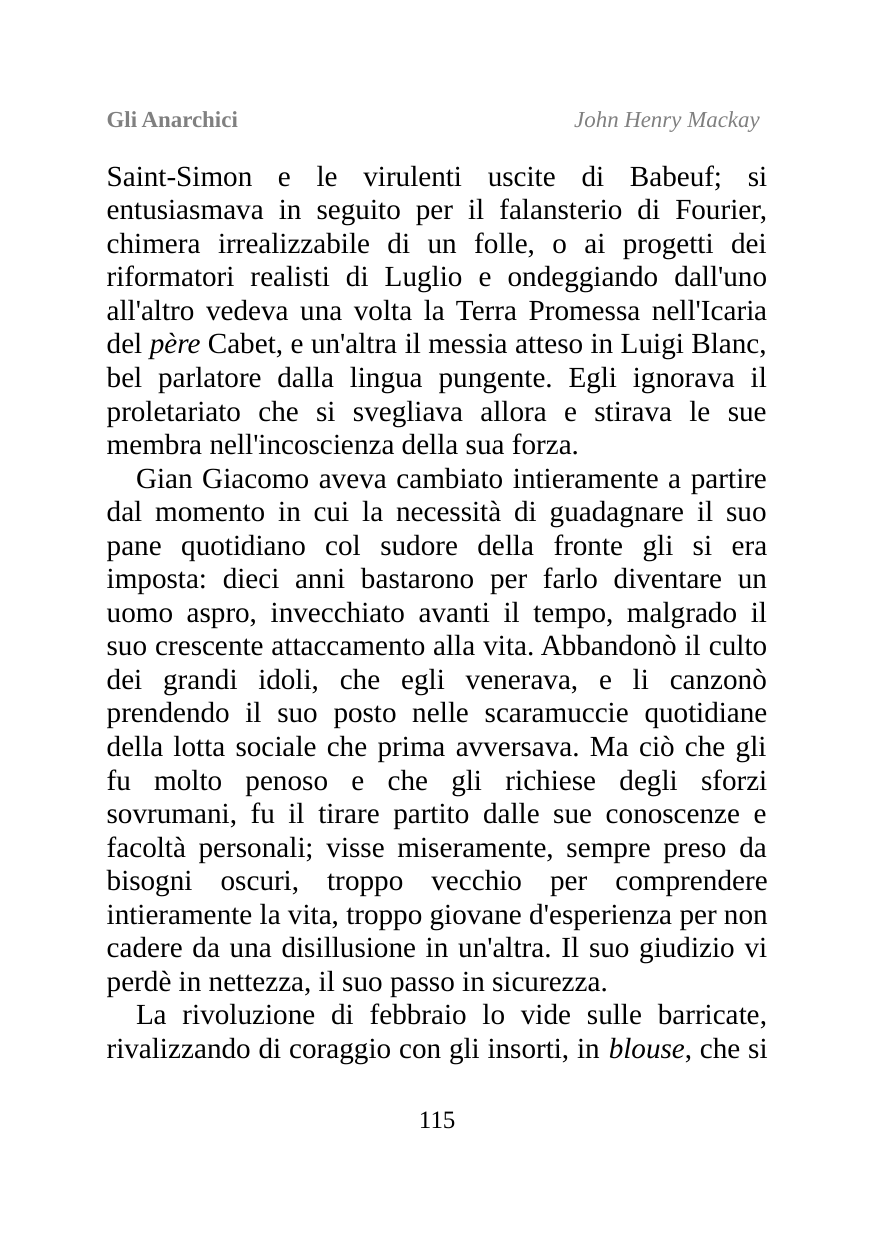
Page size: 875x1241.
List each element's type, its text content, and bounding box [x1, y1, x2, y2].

text Saint-Simon e le virulenti uscite di Babeuf; si entusiasmava in seguito per il falansterio di Fourier, chimera irrealizzabile di un folle, o ai progetti dei riformatori realisti di Luglio e ondeggiando dall'uno all'altro vedeva una volta la Terra Promessa nell'Icaria del père Cabet, e un'altra il messia atteso in Luigi Blanc, bel parlatore dalla lingua pungente. Egli ignorava il proletariato che si svegliava allora e stirava le sue membra nell'incoscienza della sua forza. [106, 159, 768, 461]
text Gian Giacomo aveva cambiato intieramente a partire dal momento in cui la necessità di guadagnare il suo pane quotidiano col sudore della fronte gli si era imposta: dieci anni bastarono per farlo diventare un uomo aspro, invecchiato avanti il tempo, malgrado il suo crescente attaccamento alla vita. Abbandonò il culto dei grandi idoli, che egli venerava, e li canzonò prendendo il suo posto nelle scaramuccie quotidiane della lotta sociale che prima avversava. Ma ciò che gli fu molto penoso e che gli richiese degli sforzi sovrumani, fu il tirare partito dalle sue conoscenze e facoltà personali; visse miseramente, sempre preso da bisogni oscuri, troppo vecchio per comprendere intieramente la vita, troppo giovane d'esperienza per non cadere da una disillusione in un'altra. Il suo giudizio vi perdè in nettezza, il suo passo in sicurezza. [106, 461, 768, 997]
text La rivoluzione di febbraio lo vide sulle barricate, rivalizzando di coraggio con gli insorti, in blouse, che si [106, 997, 768, 1064]
